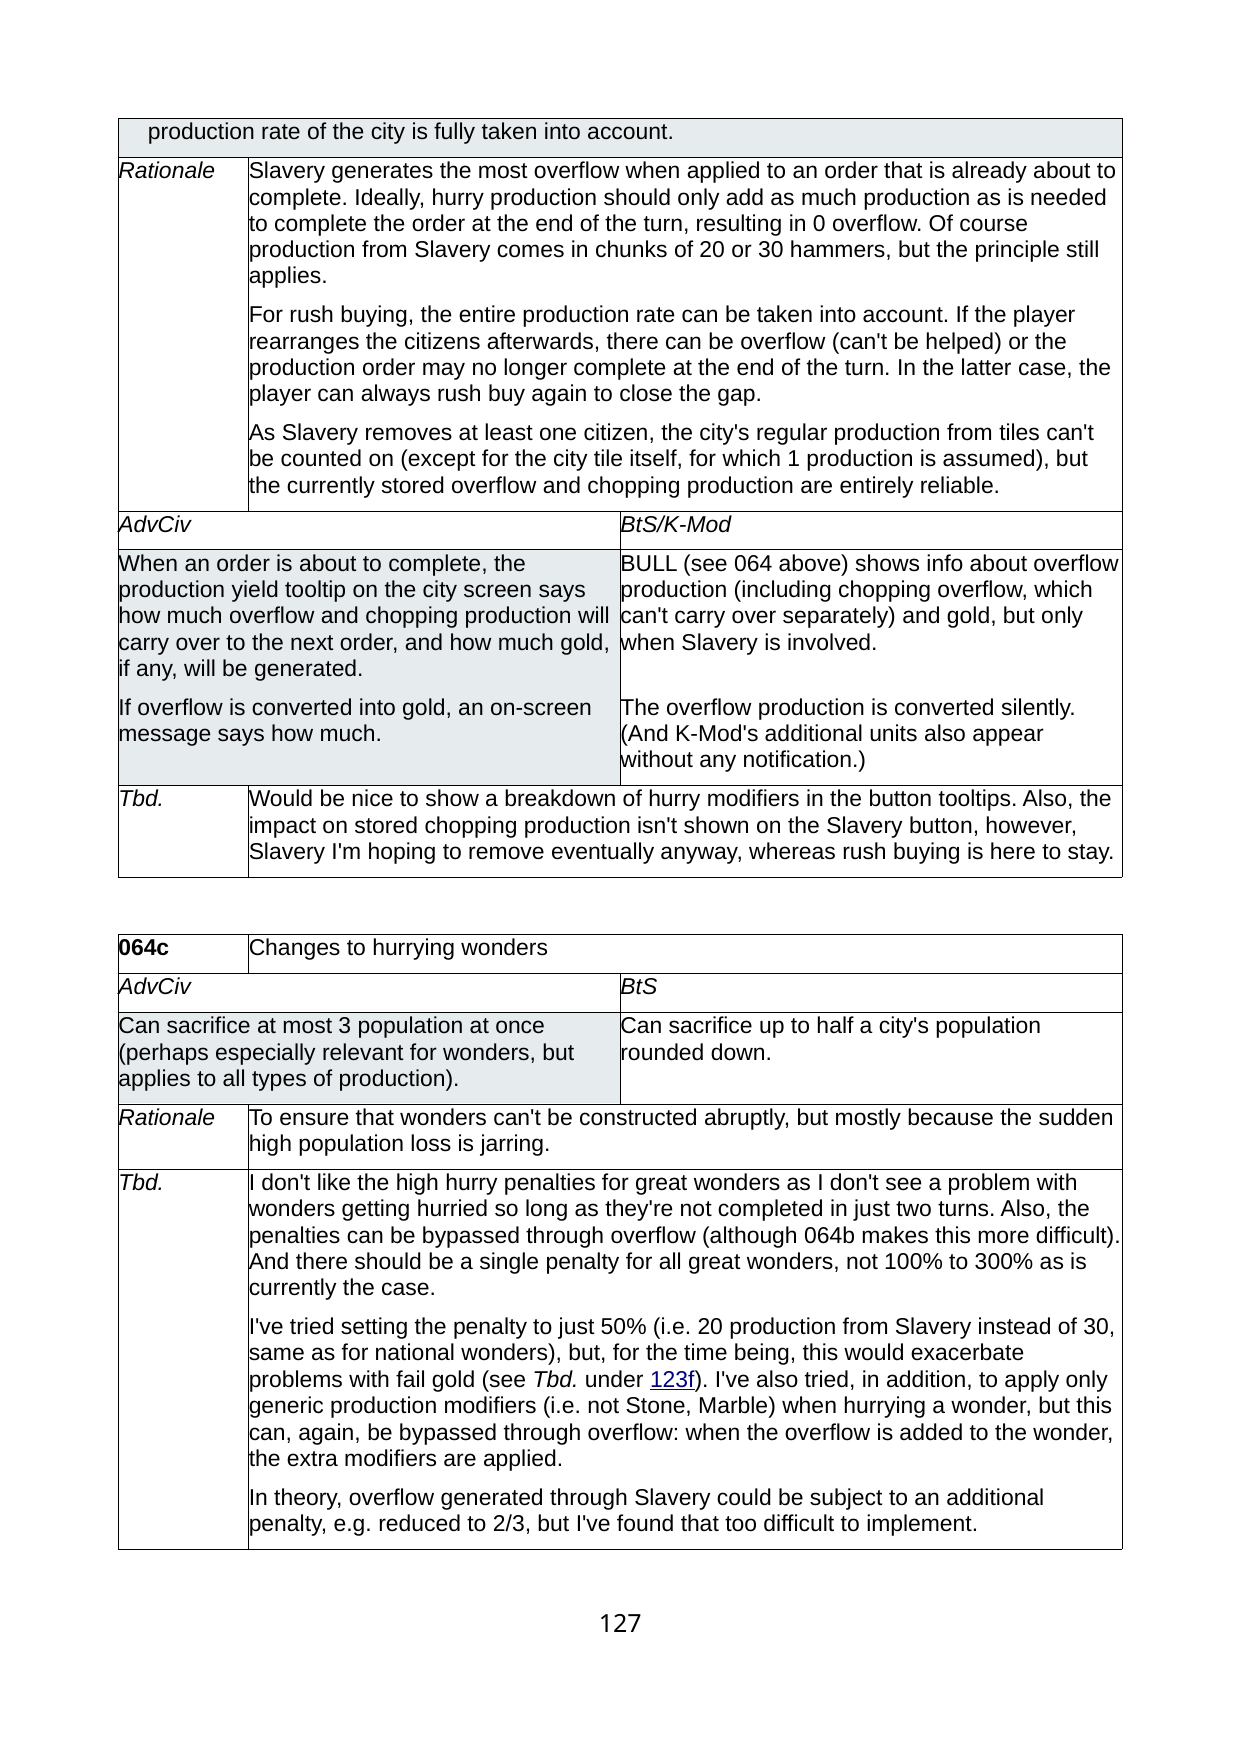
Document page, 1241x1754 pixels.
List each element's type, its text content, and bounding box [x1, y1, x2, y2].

table_cell Slavery generates the most overflow when applied to an order that is already about to complete. Ideally, hurry production should only add as much production as is needed to complete the order at the end of the turn, resulting in 0 overflow. Of course production from Slavery comes in chunks of 20 or 30 hammers, but the principle still applies. For rush buying, the entire production rate can be taken into account. If the player rearranges the citizens afterwards, there can be overflow (can't be helped) or the production order may no longer complete at the end of the turn. In the latter case, the player can always rush buy again to close the gap. As Slavery removes at least one citizen, the city's regular production from tiles can't be counted on (except for the city tile itself, for which 1 production is assumed), but the currently stored overflow and chopping production are entirely reliable. [249, 158, 1122, 511]
table_cell Would be nice to show a breakdown of hurry modifiers in the button tooltips. Also, the impact on stored chopping production isn't shown on the Slavery button, however, Slavery I'm hoping to remove eventually anyway, whereas rush buying is here to stay. [249, 786, 1122, 877]
table_cell BtS/K-Mod [621, 512, 1122, 549]
table_cell Tbd. [119, 786, 248, 877]
table_cell When an order is about to complete, the production yield tooltip on the city screen says how much overflow and chopping production will carry over to the next order, and how much gold, if any, will be generated. If overflow is converted into gold, an on-screen message says how much. [119, 550, 620, 785]
table_cell Can sacrifice at most 3 population at once (perhaps especially relevant for wonders, but applies to all types of production). [119, 1013, 620, 1103]
table_cell AdvCiv [119, 512, 620, 549]
table_cell AdvCiv [119, 974, 620, 1012]
table_cell I don't like the high hurry penalties for great wonders as I don't see a problem with wonders getting hurried so long as they're not completed in just two turns. Also, the penalties can be bypassed through overflow (although 064b makes this more difficult). And there should be a single penalty for all great wonders, not 100% to 300% as is currently the case. I've tried setting the penalty to just 50% (i.e. 20 production from Slavery instead of 30, same as for national wonders), but, for the time being, this would exacerbate problems with fail gold (see Tbd. under 123f). I've also tried, in addition, to apply only generic production modifiers (i.e. not Stone, Marble) when hurrying a wonder, but this can, again, be bypassed through overflow: when the overflow is added to the wonder, the extra modifiers are applied. In theory, overflow generated through Slavery could be subject to an additional penalty, e.g. reduced to 2/3, but I've found that too difficult to implement. [249, 1170, 1122, 1549]
table_cell BULL (see 064 above) shows info about overflow production (including chopping overflow, which can't carry over separately) and gold, but only when Slavery is involved. The overflow production is converted silently. (And K-Mod's additional units also appear without any notification.) [621, 550, 1122, 785]
table_cell Rationale [119, 158, 248, 511]
table_cell Rationale [119, 1105, 248, 1169]
table_cell To ensure that wonders can't be constructed abruptly, but mostly because the sudden high population loss is jarring. [249, 1105, 1122, 1169]
table_cell BtS [621, 974, 1122, 1012]
table_cell Tbd. [119, 1170, 248, 1549]
table_header Changes to hurrying wonders [249, 935, 1122, 973]
table_header 064c [119, 935, 248, 973]
table_cell Can sacrifice up to half a city's population rounded down. [621, 1013, 1122, 1103]
table_cell production rate of the city is fully taken into account. [119, 119, 1122, 157]
